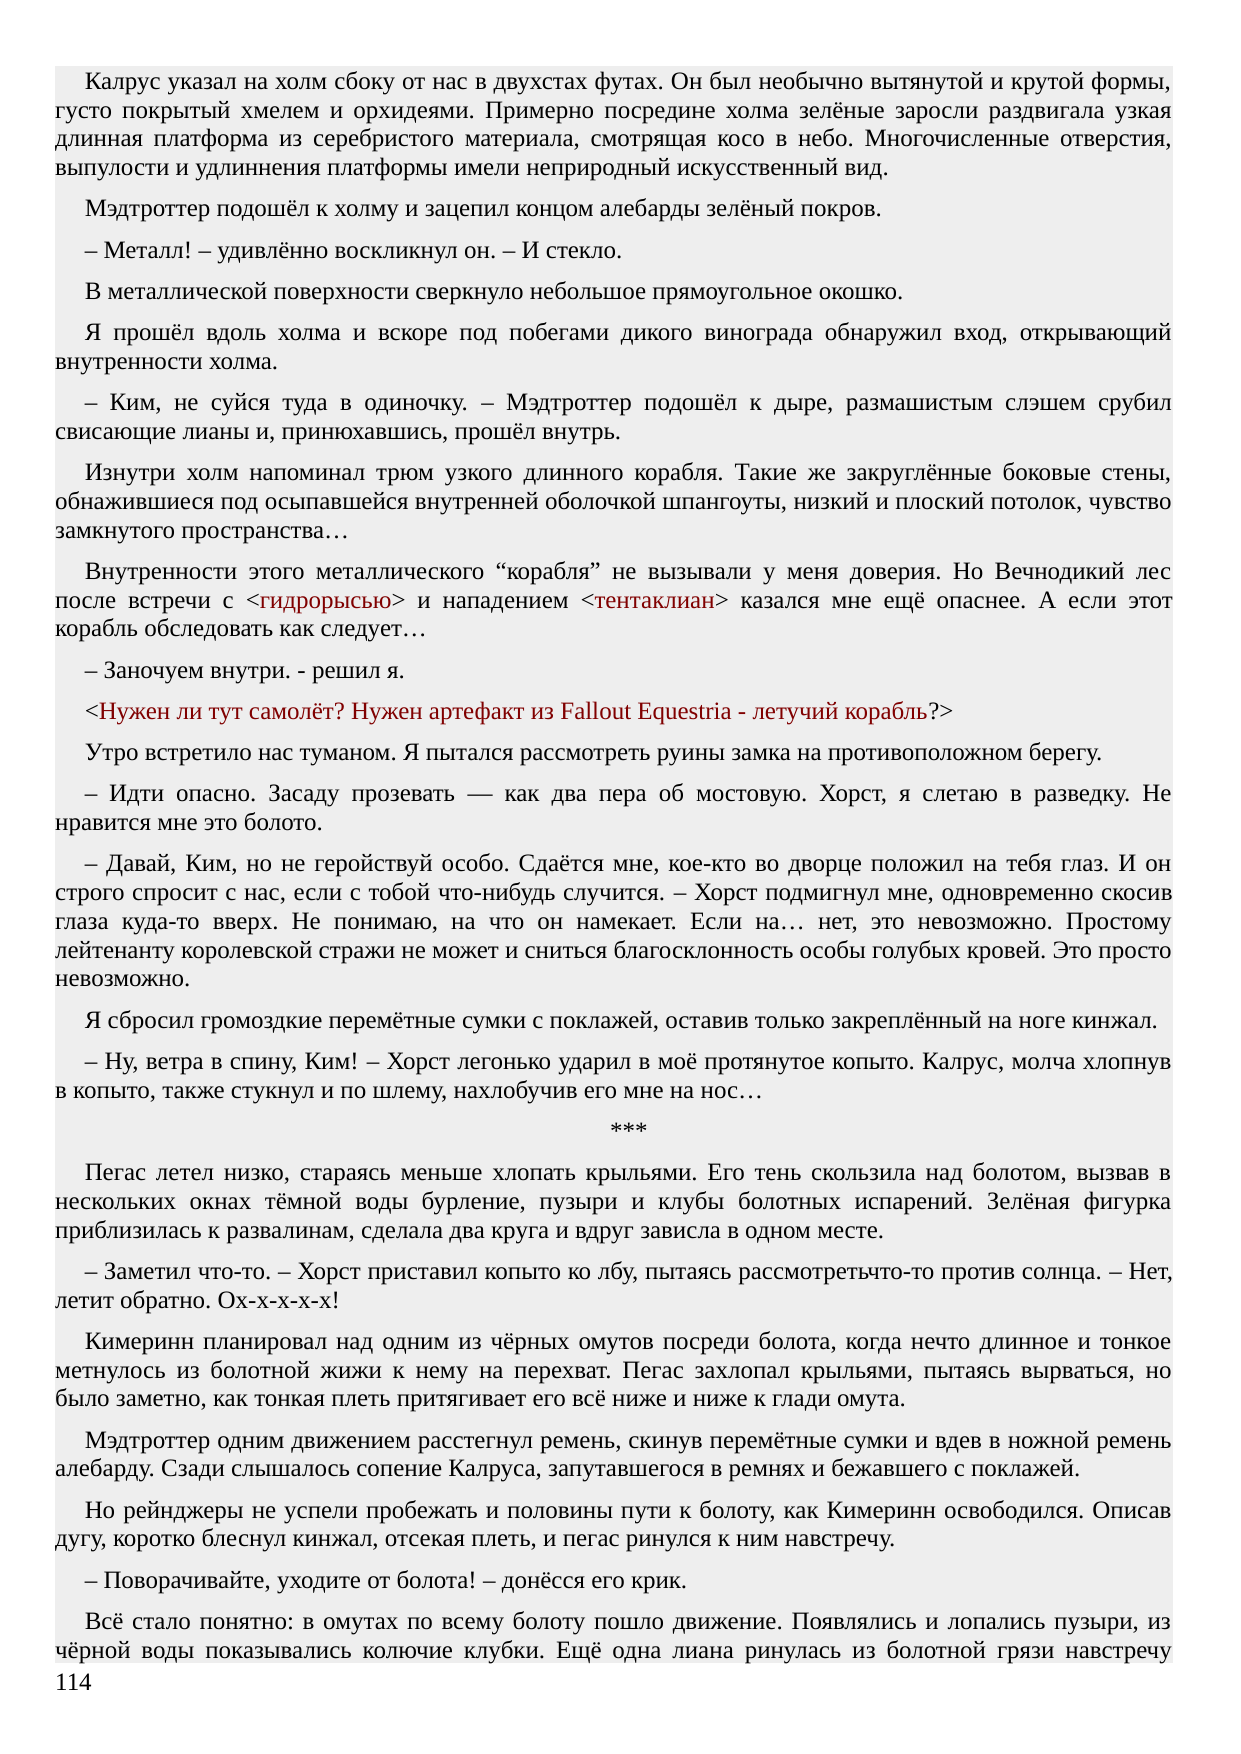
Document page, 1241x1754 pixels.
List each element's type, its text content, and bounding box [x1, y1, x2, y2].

text – Ким, не суйся туда в одиночку. – Мэдтроттер подошёл к дыре, размашистым слэшем срубил свисающие лианы и, принюхавшись, прошёл внутрь. [55, 387, 1173, 445]
text – Ну, ветра в спину, Ким! – Хорст легонько ударил в моё протянутое копыто. Калрус, молча хлопнув в копыто, также стукнул и по шлему, нахлобучив его мне на нос… [55, 1046, 1173, 1103]
text – Поворачивайте, уходите от болота! – донёсся его крик. [55, 1565, 1173, 1593]
text <Нужен ли тут самолёт? Нужен артефакт из Fallout Equestria - летучий корабль?> [55, 696, 1173, 725]
text В металлической поверхности сверкнуло небольшое прямоугольное окошко. [55, 276, 1173, 305]
text – Заметил что-то. – Хорст приставил копыто ко лбу, пытаясь рассмотретьчто-то против солнца. – Нет, летит обратно. Ох-х-х-х-х! [55, 1256, 1173, 1313]
text Мэдтроттер одним движением расстегнул ремень, скинув перемётные сумки и вдев в ножной ремень алебарду. Сзади слышалось сопение Калруса, запутавшегося в ремнях и бежавшего с поклажей. [55, 1425, 1173, 1482]
text Но рейнджеры не успели пробежать и половины пути к болоту, как Кимеринн освободился. Описав дугу, коротко блеснул кинжал, отсекая плеть, и пегас ринулся к ним навстречу. [55, 1495, 1173, 1552]
text Калрус указал на холм сбоку от нас в двухстах футах. Он был необычно вытянутой и крутой формы, густо покрытый хмелем и орхидеями. Примерно посредине холма зелёные заросли раздвигала узкая длинная платформа из серебристого материала, смотрящая косо в небо. Многочисленные отверстия, выпулости и удлиннения платформы имели неприродный искусственный вид. [55, 66, 1173, 181]
text – Металл! – удивлённо воскликнул он. – И стекло. [55, 235, 1173, 263]
text – Давай, Ким, но не геройствуй особо. Сдаётся мне, кое-кто во дворце положил на тебя глаз. И он строго спросит с нас, если с тобой что-нибудь случится. – Хорст подмигнул мне, одновременно скосив глаза куда-то вверх. Не понимаю, на что он намекает. Если на… нет, это невозможно. Простому лейтенанту королевской стражи не может и сниться благосклонность особы голубых кровей. Это просто невозможно. [55, 848, 1173, 992]
text Изнутри холм напоминал трюм узкого длинного корабля. Такие же закруглённые боковые стены, обнажившиеся под осыпавшейся внутренней оболочкой шпангоуты, низкий и плоский потолок, чувство замкнутого пространства… [55, 457, 1173, 543]
text Утро встретило нас туманом. Я пытался рассмотреть руины замка на противоположном берегу. [55, 737, 1173, 766]
text Пегас летел низко, стараясь меньше хлопать крыльями. Его тень скользила над болотом, вызвав в нескольких окнах тёмной воды бурление, пузыри и клубы болотных испарений. Зелёная фигурка приблизилась к развалинам, сделала два круга и вдруг зависла в одном месте. [55, 1157, 1173, 1243]
text Всё стало понятно: в омутах по всему болоту пошло движение. Появлялись и лопались пузыри, из чёрной воды показывались колючие клубки. Ещё одна лиана ринулась из болотной грязи навстречу [55, 1606, 1173, 1663]
text Кимеринн планировал над одним из чёрных омутов посреди болота, когда нечто длинное и тонкое метнулось из болотной жижи к нему на перехват. Пегас захлопал крыльями, пытаясь вырваться, но было заметно, как тонкая плеть притягивает его всё ниже и ниже к глади омута. [55, 1326, 1173, 1412]
text Мэдтроттер подошёл к холму и зацепил концом алебарды зелёный покров. [55, 193, 1173, 222]
text Я прошёл вдоль холма и вскоре под побегами дикого винограда обнаружил вход, открывающий внутренности холма. [55, 317, 1173, 375]
text Внутренности этого металлического “корабля” не вызывали у меня доверия. Но Вечнодикий лес после встречи с <гидрорысью> и нападением <тентаклиан> казался мне ещё опаснее. А если этот корабль обследовать как следует… [55, 556, 1173, 642]
text – Идти опасно. Засаду прозевать — как два пера об мостовую. Хорст, я слетаю в разведку. Не нравится мне это болото. [55, 778, 1173, 836]
text *** [55, 1116, 1173, 1145]
text – Заночуем внутри. - решил я. [55, 655, 1173, 683]
text Я сбросил громоздкие перемётные сумки с поклажей, оставив только закреплённый на ноге кинжал. [55, 1005, 1173, 1033]
